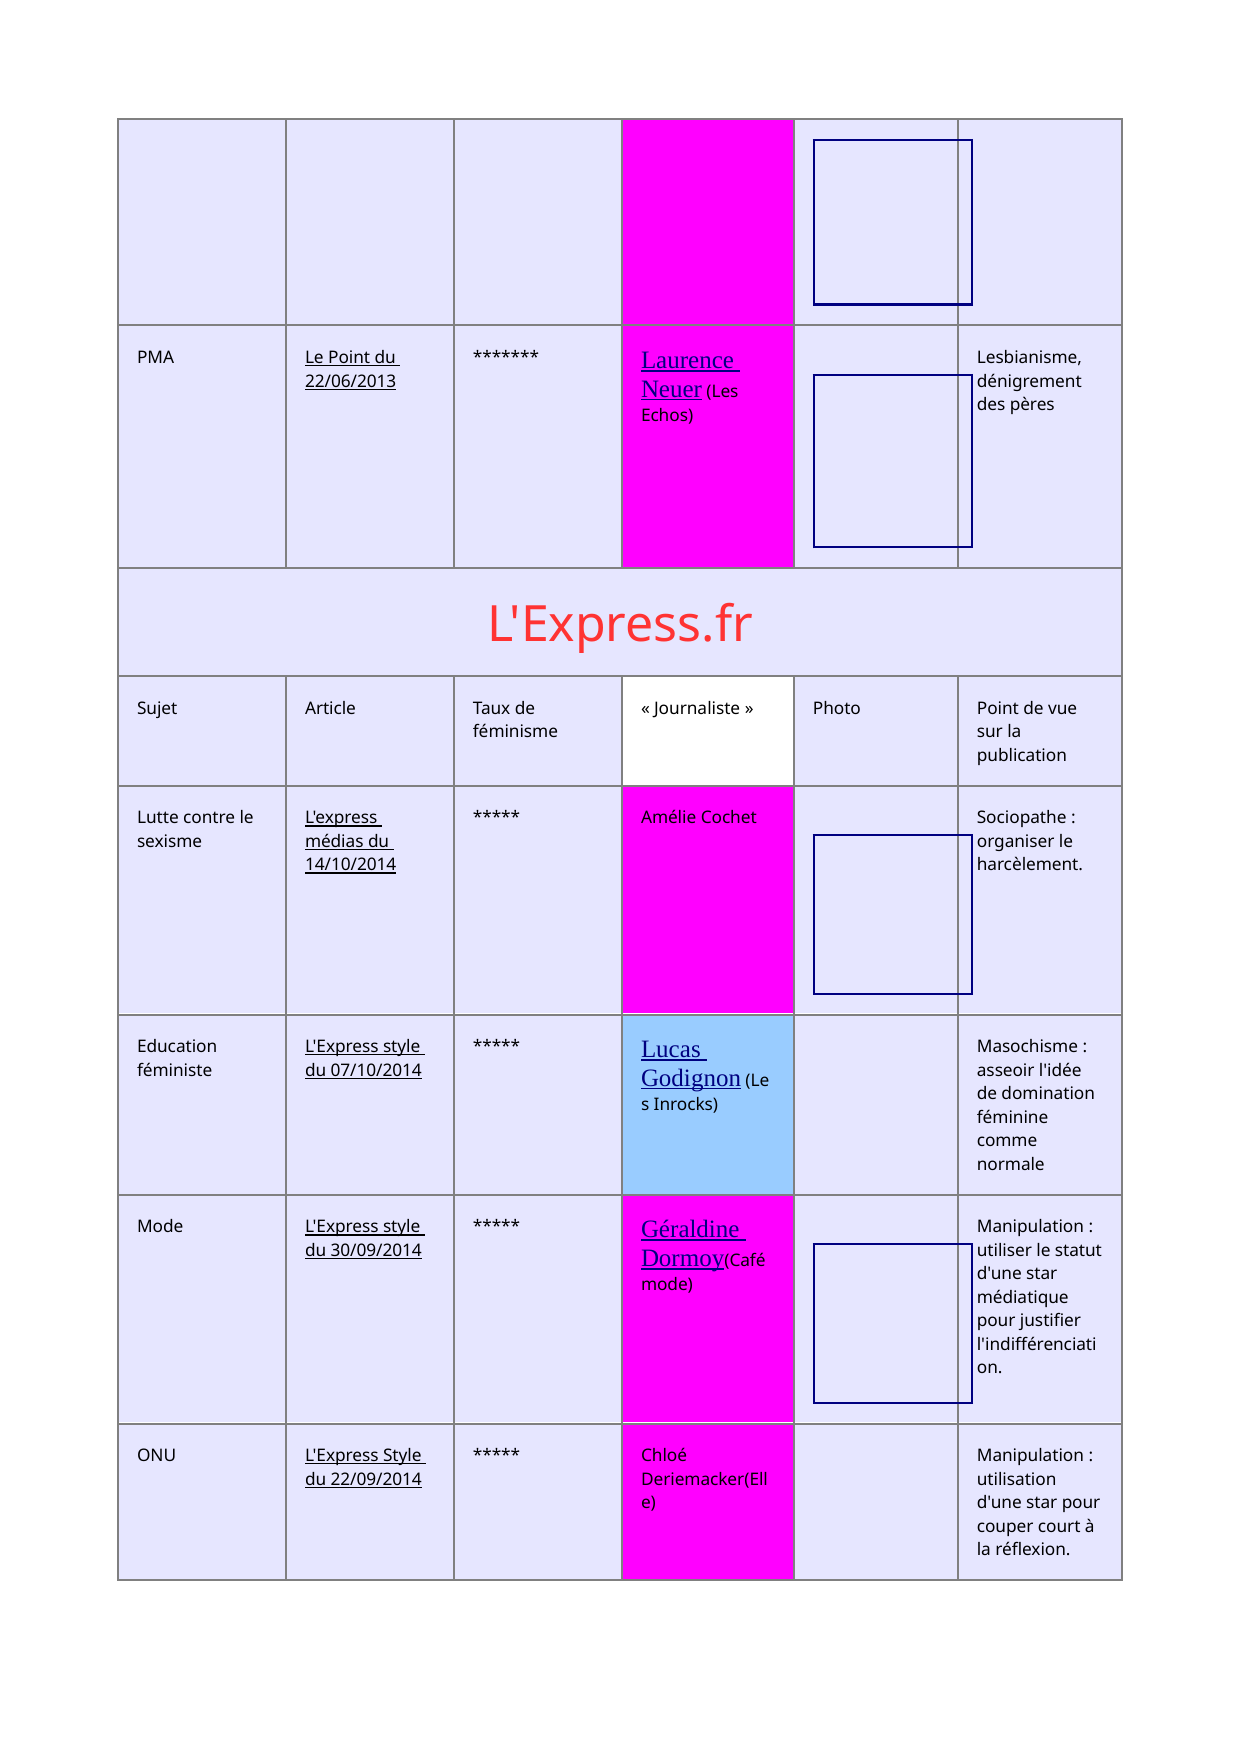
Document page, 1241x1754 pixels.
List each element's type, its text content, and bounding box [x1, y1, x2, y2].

table_cell Chloé Deriemacker(Elle) [623, 1425, 793, 1579]
table_cell Lutte contre le sexisme [119, 787, 285, 1013]
table_cell Masochisme : asseoir l'idée de domination féminine comme normale [959, 1016, 1121, 1194]
table_cell [795, 1016, 957, 1194]
table_cell ***** [455, 1196, 621, 1422]
table_cell Amélie Cochet [623, 787, 793, 1013]
table_cell [795, 120, 957, 324]
table_cell Mode [119, 1196, 285, 1422]
table_cell Taux de féminisme [455, 677, 621, 785]
table_cell [455, 120, 621, 324]
table_cell L'Express style du 07/10/2014 [287, 1016, 453, 1194]
table_cell L'express médias du 14/10/2014 [287, 787, 453, 1013]
table_cell Point de vue sur la publication [959, 677, 1121, 785]
table_cell [959, 120, 1121, 324]
table_cell Manipulation : utilisation d'une star pour couper court à la réflexion. [959, 1425, 1121, 1579]
table_cell ***** [455, 787, 621, 1013]
table_cell [795, 326, 957, 567]
table_cell Lucas Godignon (Les Inrocks) [623, 1016, 793, 1194]
table_cell Laurence Neuer (Les Echos) [623, 326, 793, 567]
table_cell Sujet [119, 677, 285, 785]
table_cell [119, 120, 285, 324]
table_cell [795, 1196, 957, 1422]
table_cell Sociopathe : organiser le harcèlement. [959, 787, 1121, 1013]
table_cell [815, 141, 957, 303]
table_cell [815, 376, 957, 546]
table_cell PMA [119, 326, 285, 567]
table_cell Géraldine Dormoy(Café mode) [623, 1196, 793, 1422]
table_cell « Journaliste » [623, 677, 793, 785]
table_cell [623, 120, 793, 324]
table_cell Le Point du 22/06/2013 [287, 326, 453, 567]
table_cell ******* [455, 326, 621, 567]
table_cell Manipulation : utiliser le statut d'une star médiatique pour justifier l'indifférenciation. [959, 1196, 1121, 1422]
table_cell L'Express Style du 22/09/2014 [287, 1425, 453, 1579]
table_cell L'Express style du 30/09/2014 [287, 1196, 453, 1422]
table_cell Education féministe [119, 1016, 285, 1194]
table_cell ONU [119, 1425, 285, 1579]
table_cell L'Express.fr [119, 569, 1121, 675]
table_cell [815, 836, 957, 993]
table_cell [287, 120, 453, 324]
table_cell Article [287, 677, 453, 785]
table_cell Photo [795, 677, 957, 785]
table_cell ***** [455, 1016, 621, 1194]
table_cell [815, 1245, 957, 1402]
table_cell [795, 787, 957, 1013]
table_cell Lesbianisme, dénigrement des pères [959, 326, 1121, 567]
table_cell ***** [455, 1425, 621, 1579]
table_cell [795, 1425, 957, 1579]
